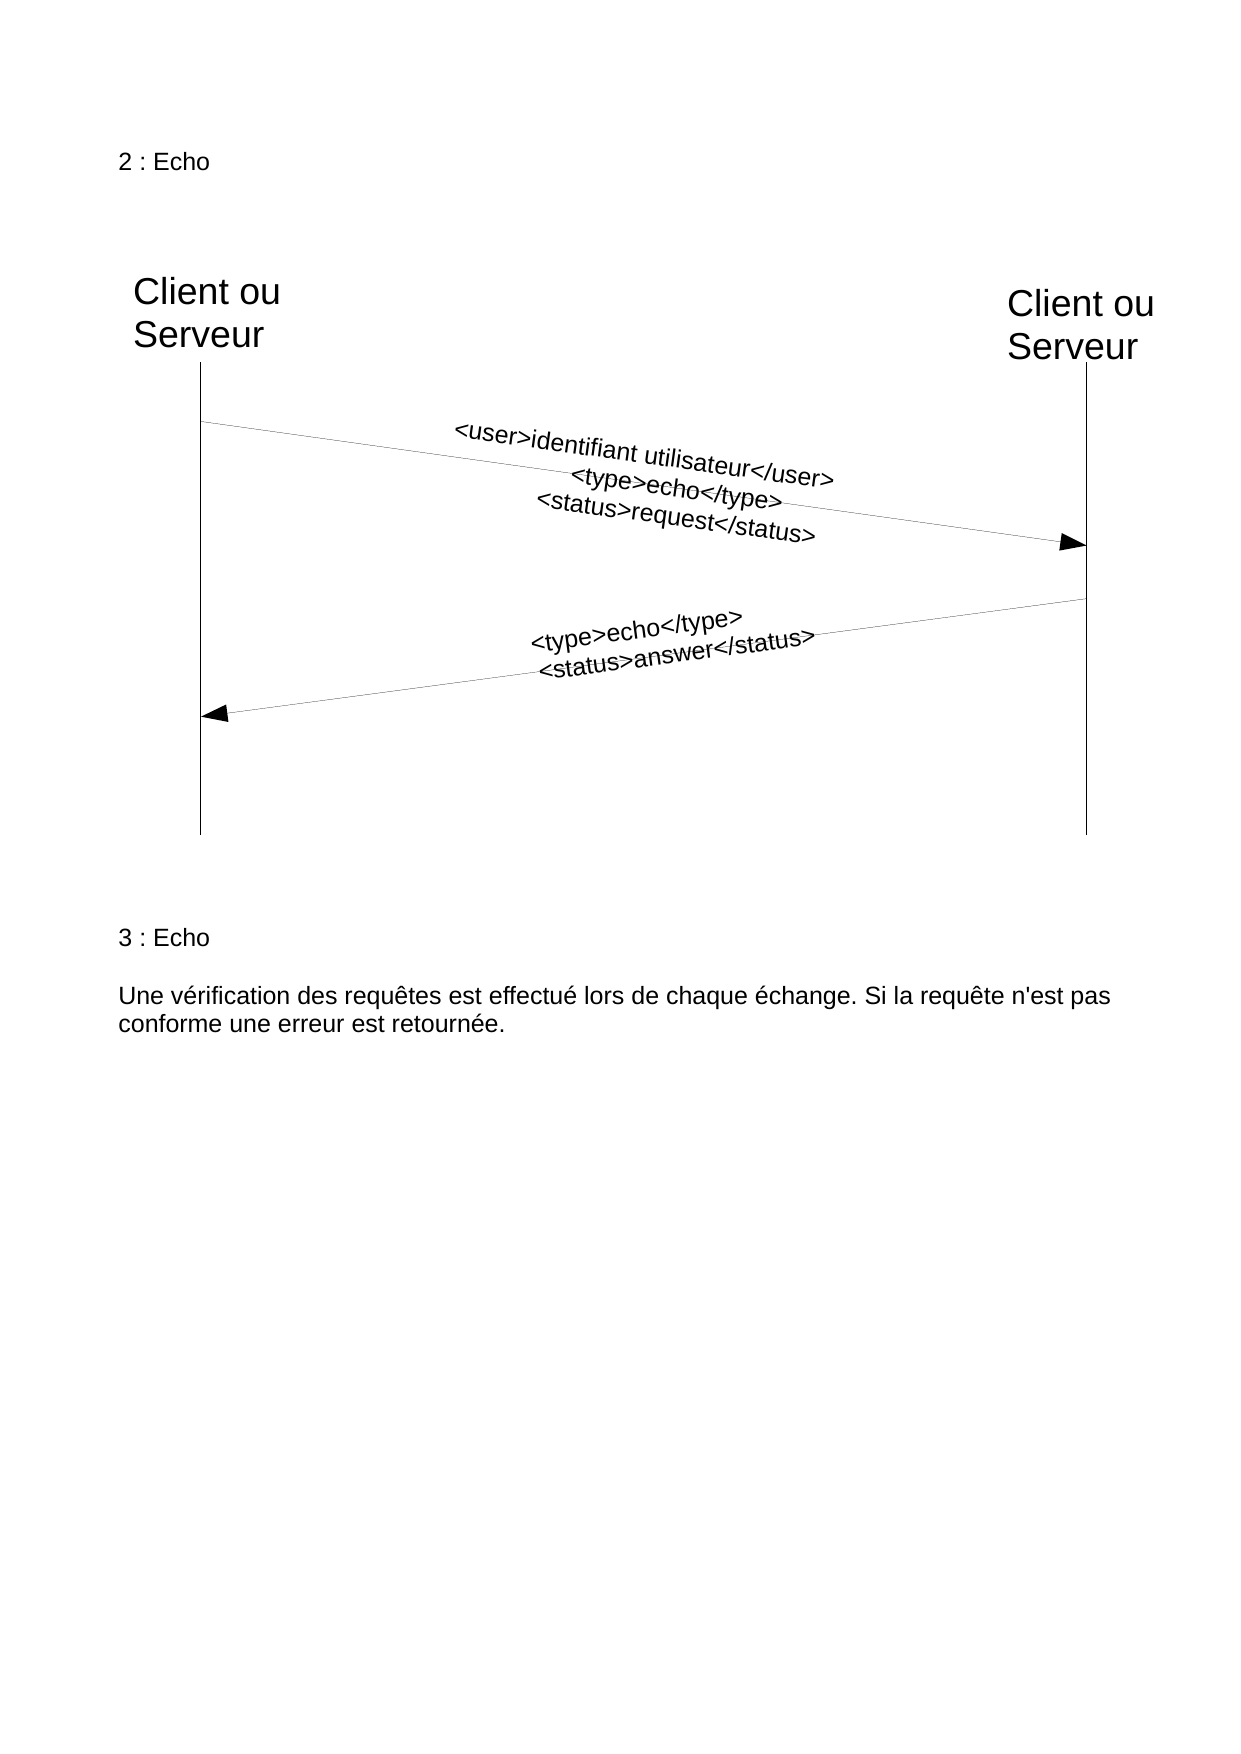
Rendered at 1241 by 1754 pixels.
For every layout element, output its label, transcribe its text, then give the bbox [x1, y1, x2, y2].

text 2 : Echo [118, 147, 1122, 176]
text 3 : Echo [118, 923, 1122, 952]
text Une vérification des requêtes est effectué lors de chaque échange. Si la requête n'est pas conforme une erreur est retournée. [118, 981, 1122, 1038]
